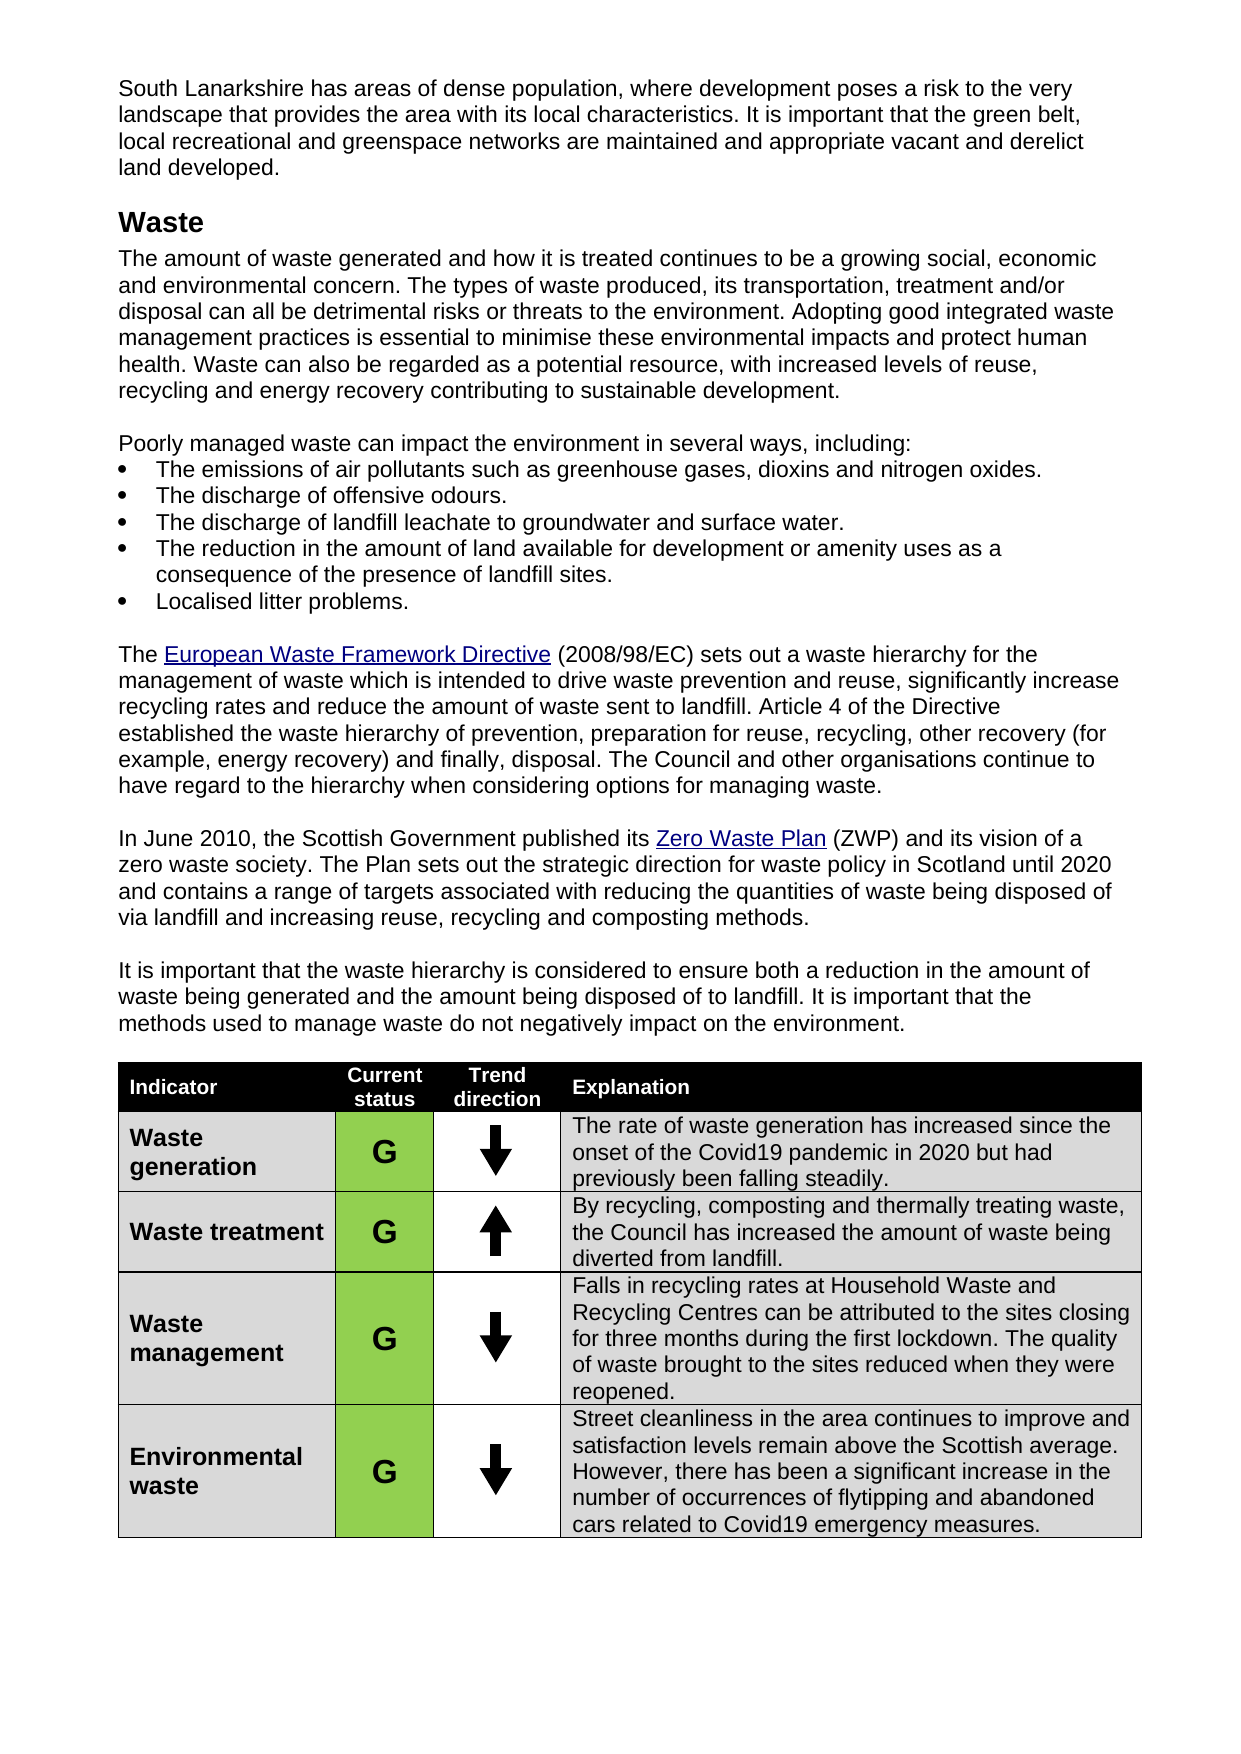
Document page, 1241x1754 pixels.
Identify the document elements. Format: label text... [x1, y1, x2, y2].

text The European Waste Framework Directive (2008/98/EC) sets out a waste hierarchy for the management of waste which is intended to drive waste prevention and reuse, significantly increase recycling rates and reduce the amount of waste sent to landfill. Article 4 of the Directive established the waste hierarchy of prevention, preparation for reuse, recycling, other recovery (for example, energy recovery) and finally, disposal. The Council and other organisations continue to have regard to the hierarchy when considering options for managing waste. [118, 641, 1122, 799]
table_header Trend direction [434, 1063, 560, 1111]
table_cell Environmental waste [119, 1405, 335, 1537]
table_cell Street cleanliness in the area continues to improve and satisfaction levels remain above the Scottish average. However, there has been a significant increase in the number of occurrences of flytipping and abandoned cars related to Covid19 emergency measures. [561, 1405, 1141, 1537]
text The amount of waste generated and how it is treated continues to be a growing social, economic and environmental concern. The types of waste produced, its transportation, treatment and/or disposal can all be detrimental risks or threats to the environment. Adopting good integrated waste management practices is essential to minimise these environmental impacts and protect human health. Waste can also be regarded as a potential resource, with increased levels of reuse, recycling and energy recovery contributing to sustainable development. [118, 245, 1122, 403]
table_header Current status [336, 1063, 433, 1111]
table_cell G [336, 1405, 433, 1537]
table_cell The rate of waste generation has increased since the onset of the Covid19 pandemic in 2020 but had previously been falling steadily. [561, 1112, 1141, 1191]
table_cell Falls in recycling rates at Household Waste and Recycling Centres can be attributed to the sites closing for three months during the first lockdown. The quality of waste brought to the sites reduced when they were reopened. [561, 1273, 1141, 1404]
table_cell By recycling, composting and thermally treating waste, the Council has increased the amount of waste being diverted from landfill. [561, 1192, 1141, 1271]
text Poorly managed waste can impact the environment in several ways, including: [118, 430, 1122, 456]
list The emissions of air pollutants such as greenhouse gases, dioxins and nitrogen oxides. [118, 456, 1122, 482]
list The discharge of offensive odours. [118, 482, 1122, 509]
table_header Indicator [119, 1063, 335, 1111]
list The reduction in the amount of land available for development or amenity uses as a consequence of the presence of landfill sites. [118, 535, 1122, 588]
table_cell Waste generation [119, 1112, 335, 1191]
table_header Explanation [561, 1063, 1141, 1111]
table_cell Waste treatment [119, 1192, 335, 1271]
table_cell Waste management [119, 1273, 335, 1404]
text South Lanarkshire has areas of dense population, where development poses a risk to the very landscape that provides the area with its local characteristics. It is important that the green belt, local recreational and greenspace networks are maintained and appropriate vacant and derelict land developed. [118, 75, 1122, 180]
table_cell [434, 1405, 560, 1537]
table_cell G [336, 1192, 433, 1271]
subtitle Waste [118, 205, 1122, 239]
table_cell G [336, 1273, 433, 1404]
list Localised litter problems. [118, 588, 1122, 614]
table_cell [434, 1112, 560, 1191]
list The discharge of landfill leachate to groundwater and surface water. [118, 509, 1122, 535]
table_cell G [336, 1112, 433, 1191]
text It is important that the waste hierarchy is considered to ensure both a reduction in the amount of waste being generated and the amount being disposed of to landfill. It is important that the methods used to manage waste do not negatively impact on the environment. [118, 957, 1122, 1036]
text In June 2010, the Scottish Government published its Zero Waste Plan (ZWP) and its vision of a zero waste society. The Plan sets out the strategic direction for waste policy in Scotland until 2020 and contains a range of targets associated with reducing the quantities of waste being disposed of via landfill and increasing reuse, recycling and composting methods. [118, 825, 1122, 930]
table_cell [434, 1192, 560, 1271]
table_cell [434, 1273, 560, 1404]
